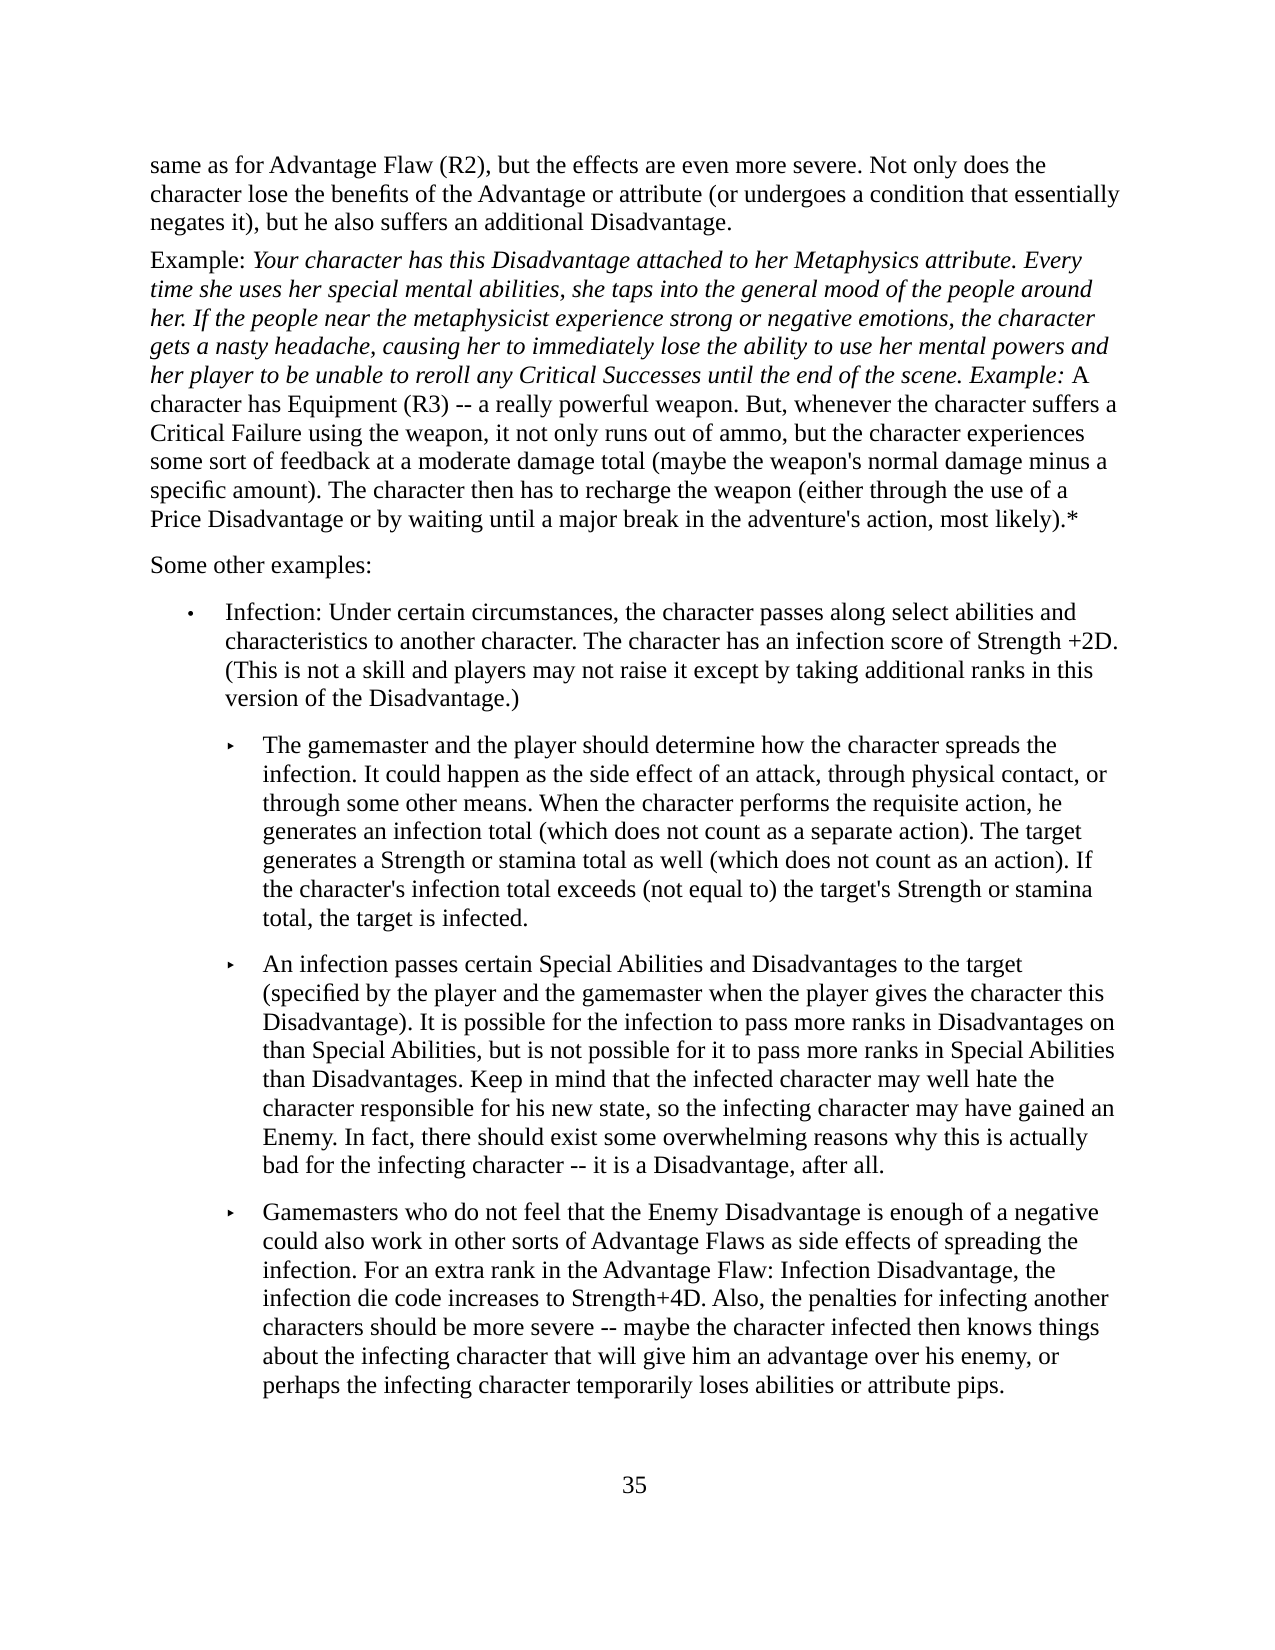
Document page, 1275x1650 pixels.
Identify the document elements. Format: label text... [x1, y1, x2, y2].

text Some other examples: [150, 551, 1125, 579]
list An infection passes certain Special Abilities and Disadvantages to the target (speciﬁed by the player and the gamemaster when the player gives the character this Disadvantage). It is possible for the infection to pass more ranks in Disadvantages on than Special Abilities, but is not possible for it to pass more ranks in Special Abilities than Disadvantages. Keep in mind that the infected character may well hate the character responsible for his new state, so the infecting character may have gained an Enemy. In fact, there should exist some overwhelming reasons why this is actually bad for the infecting character -- it is a Disadvantage, after all. [225, 949, 1125, 1179]
text Example: Your character has this Disadvantage attached to her Metaphysics attribute. Every time she uses her special mental abilities, she taps into the general mood of the people around her. If the people near the metaphysicist experience strong or negative emotions, the character gets a nasty headache, causing her to immediately lose the ability to use her mental powers and her player to be unable to reroll any Critical Successes until the end of the scene. Example: A character has Equipment (R3) -- a really powerful weapon. But, whenever the character suffers a Critical Failure using the weapon, it not only runs out of ammo, but the character experiences some sort of feedback at a moderate damage total (maybe the weapon's normal damage minus a speciﬁc amount). The character then has to recharge the weapon (either through the use of a Price Disadvantage or by waiting until a major break in the adventure's action, most likely).* [150, 245, 1125, 533]
text same as for Advantage Flaw (R2), but the effects are even more severe. Not only does the character lose the beneﬁts of the Advantage or attribute (or undergoes a condition that essentially negates it), but he also suffers an additional Disadvantage. [150, 150, 1125, 236]
list The gamemaster and the player should determine how the character spreads the infection. It could happen as the side effect of an attack, through physical contact, or through some other means. When the character performs the requisite action, he generates an infection total (which does not count as a separate action). The target generates a Strength or stamina total as well (which does not count as an action). If the character's infection total exceeds (not equal to) the target's Strength or stamina total, the target is infected. [225, 730, 1125, 931]
list Gamemasters who do not feel that the Enemy Disadvantage is enough of a negative could also work in other sorts of Advantage Flaws as side effects of spreading the infection. For an extra rank in the Advantage Flaw: Infection Disadvantage, the infection die code increases to Strength+4D. Also, the penalties for infecting another characters should be more severe -- maybe the character infected then knows things about the infecting character that will give him an advantage over his enemy, or perhaps the infecting character temporarily loses abilities or attribute pips. [225, 1197, 1125, 1398]
list Infection: Under certain circumstances, the character passes along select abilities and characteristics to another character. The character has an infection score of Strength +2D. (This is not a skill and players may not raise it except by taking additional ranks in this version of the Disadvantage.) [187, 597, 1125, 712]
